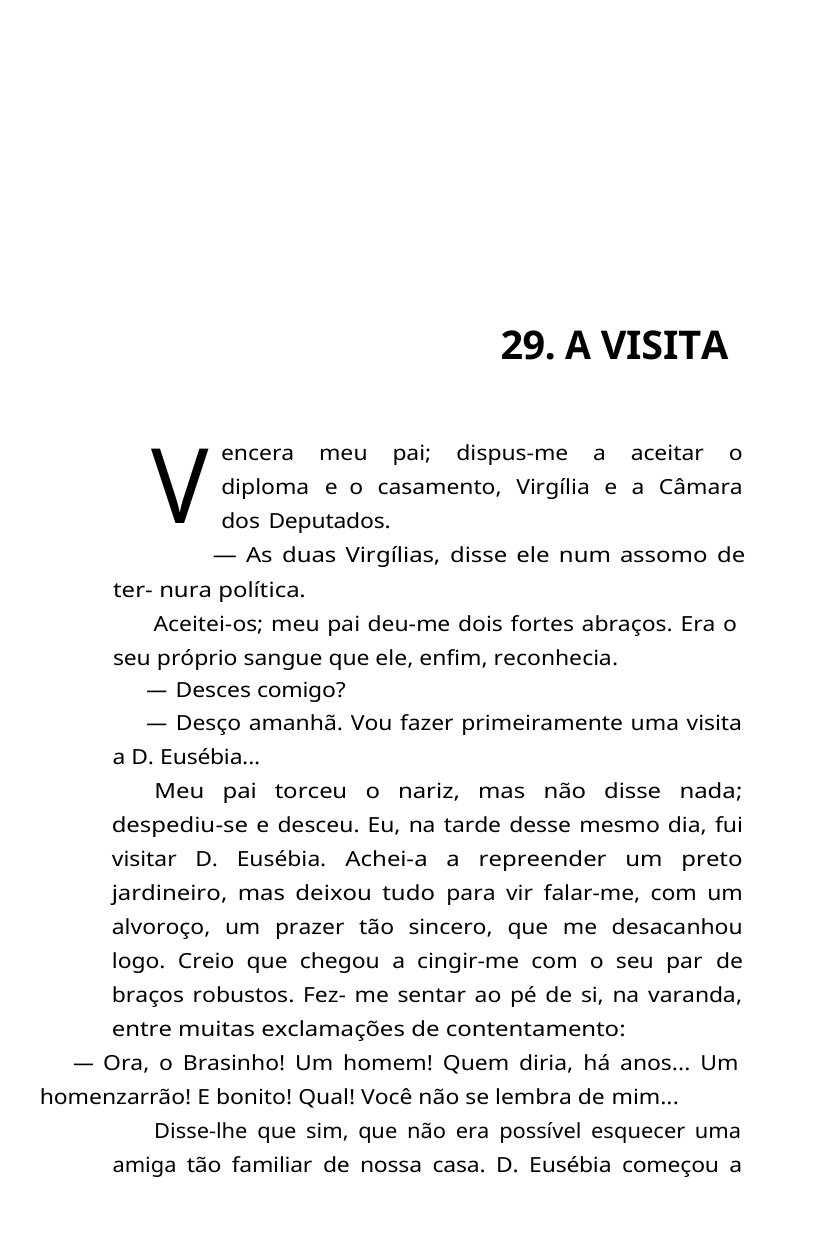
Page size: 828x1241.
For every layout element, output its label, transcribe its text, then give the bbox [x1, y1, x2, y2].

text encera meu pai; dispus-me a aceitar o diploma e o casamento, Virgília e a Câmara dos Deputados. [221, 438, 742, 535]
text V [151, 421, 221, 550]
text Meu pai torceu o nariz, mas não disse nada; despediu-se e desceu. Eu, na tarde desse mesmo dia, fui visitar D. Eusébia. Achei-a a repreender um preto jardineiro, mas deixou tudo para vir falar-me, com um alvoroço, um prazer tão sincero, que me desacanhou logo. Creio que chegou a cingir-me com o seu par de braços robustos. Fez- me sentar ao pé de si, na varanda, entre muitas exclamações de contentamento: [112, 776, 743, 1043]
list Desço amanhã. Vou fazer primeiramente uma visita a D. Eusébia... [112, 708, 742, 770]
list Ora, o Brasinho! Um homem! Quem diria, há anos... Um homenzarrão! E bonito! Qual! Você não se lembra de mim... [39, 1048, 738, 1111]
subtitle A VISITA [500, 317, 787, 371]
text Disse-lhe que sim, que não era possível esquecer uma amiga tão familiar de nossa casa. D. Eusébia começou a [112, 1116, 742, 1179]
text Aceitei-os; meu pai deu-me dois fortes abraços. Era o seu próprio sangue que ele, enfim, reconhecia. [113, 609, 738, 671]
text — As duas Virgílias, disse ele num assomo de ter- nura política. [113, 541, 745, 603]
list Desces comigo? [146, 677, 787, 703]
